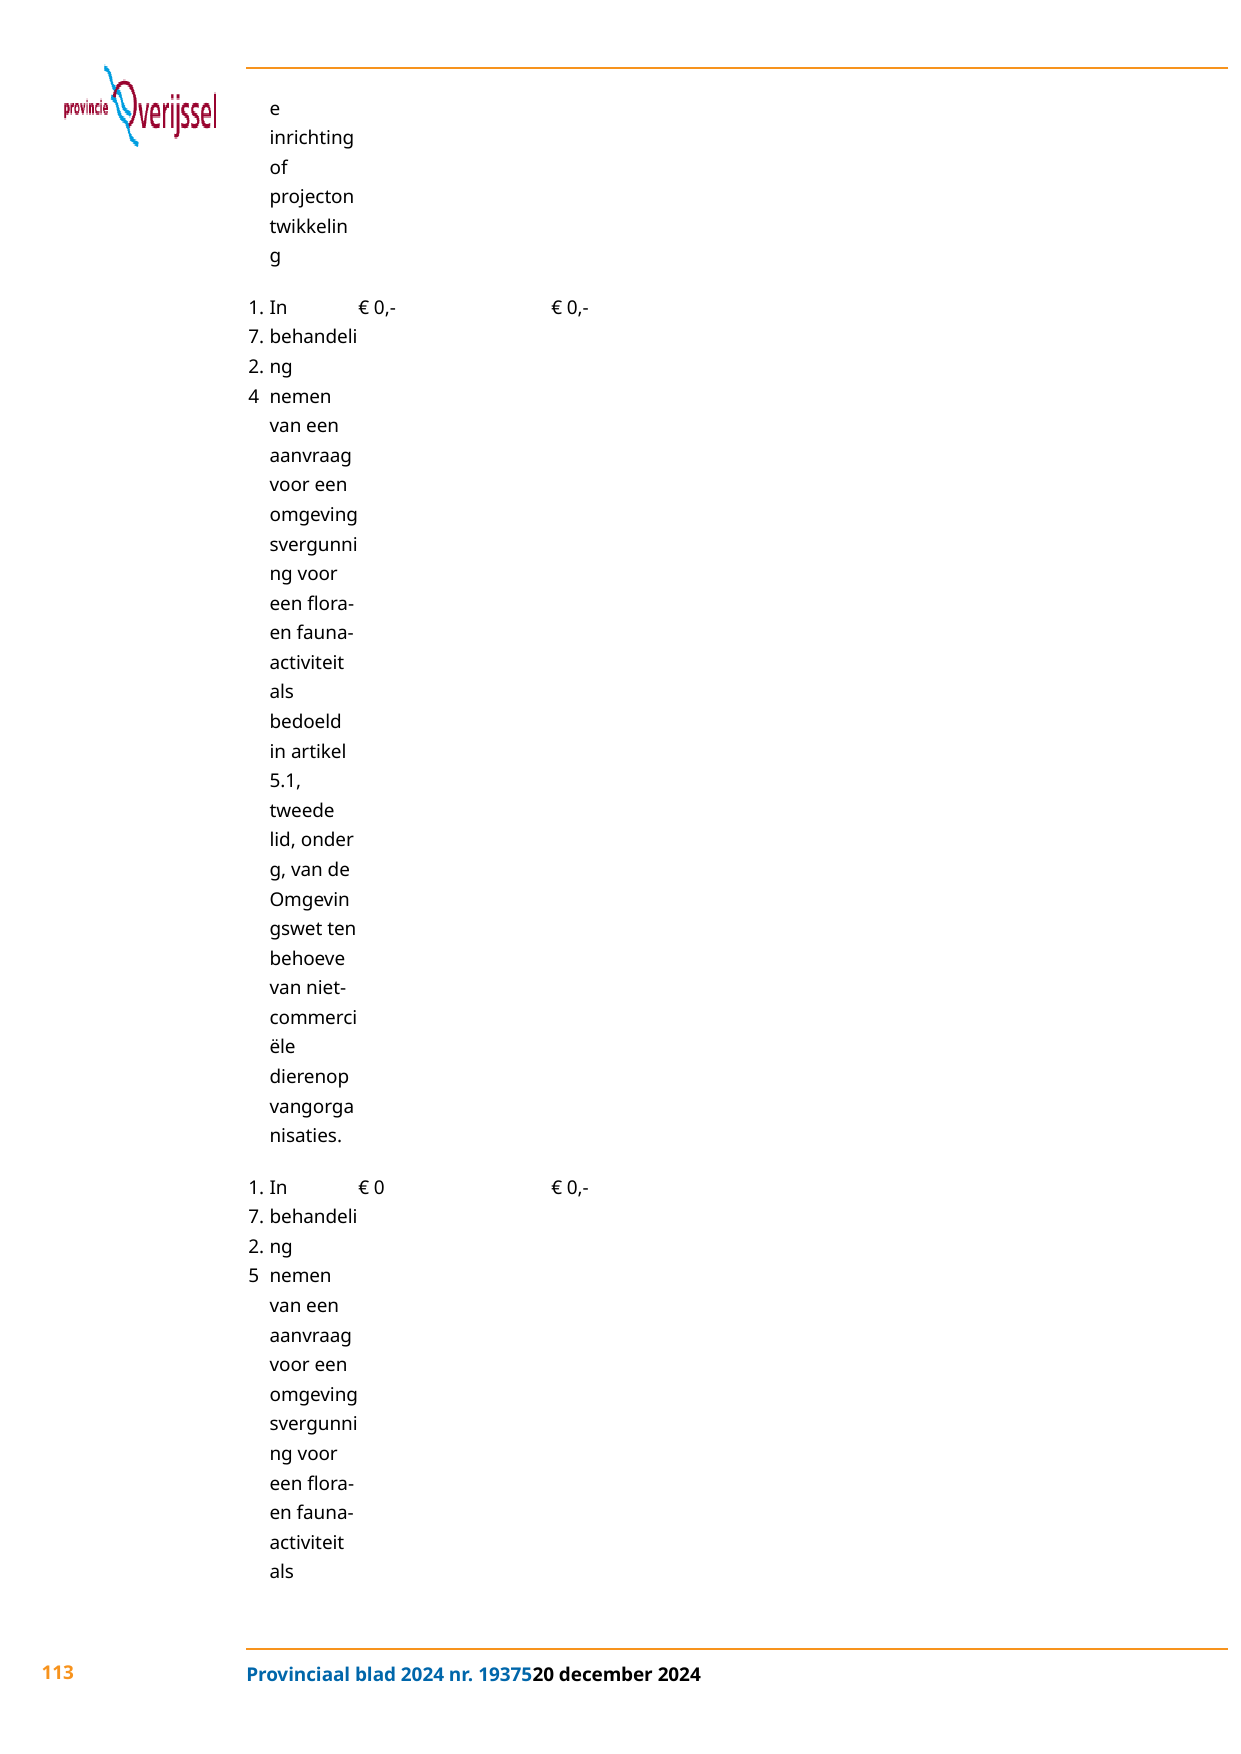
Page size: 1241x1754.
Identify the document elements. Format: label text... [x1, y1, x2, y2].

picture [41, 47, 231, 172]
table_cell [248, 95, 269, 268]
table_cell [358, 95, 551, 268]
table_cell € 0 [358, 1174, 551, 1584]
table_cell [551, 269, 894, 294]
table_cell [551, 1148, 701, 1174]
table_cell In behandeling nemen van een aanvraag voor een omgevingsvergunning voor een flora- en fauna-activiteit als bedoeld in artikel 5.1, tweede lid, onder g, van de Omgevingswet ten behoeve van niet-commerciële dierenopvangorganisaties. [269, 294, 358, 1148]
table_cell [269, 269, 358, 294]
table_cell [269, 1148, 358, 1174]
table_cell € 0,- [551, 294, 894, 1148]
table_cell In behandeling nemen van een aanvraag voor een omgevingsvergunning voor een flora- en fauna-activiteit als [269, 1174, 358, 1584]
table_cell [358, 1148, 551, 1174]
table_cell 1.7.2.5 [248, 1174, 269, 1584]
table_cell [248, 269, 269, 294]
table_cell [358, 269, 551, 294]
table_cell € 0,- [358, 294, 551, 1148]
table_cell [551, 95, 894, 268]
table_cell € 0,- [551, 1174, 894, 1584]
table_cell e inrichting of projectontwikkeling [269, 95, 358, 268]
table_cell [248, 1148, 269, 1174]
table_cell 1.7.2.4 [248, 294, 269, 1148]
